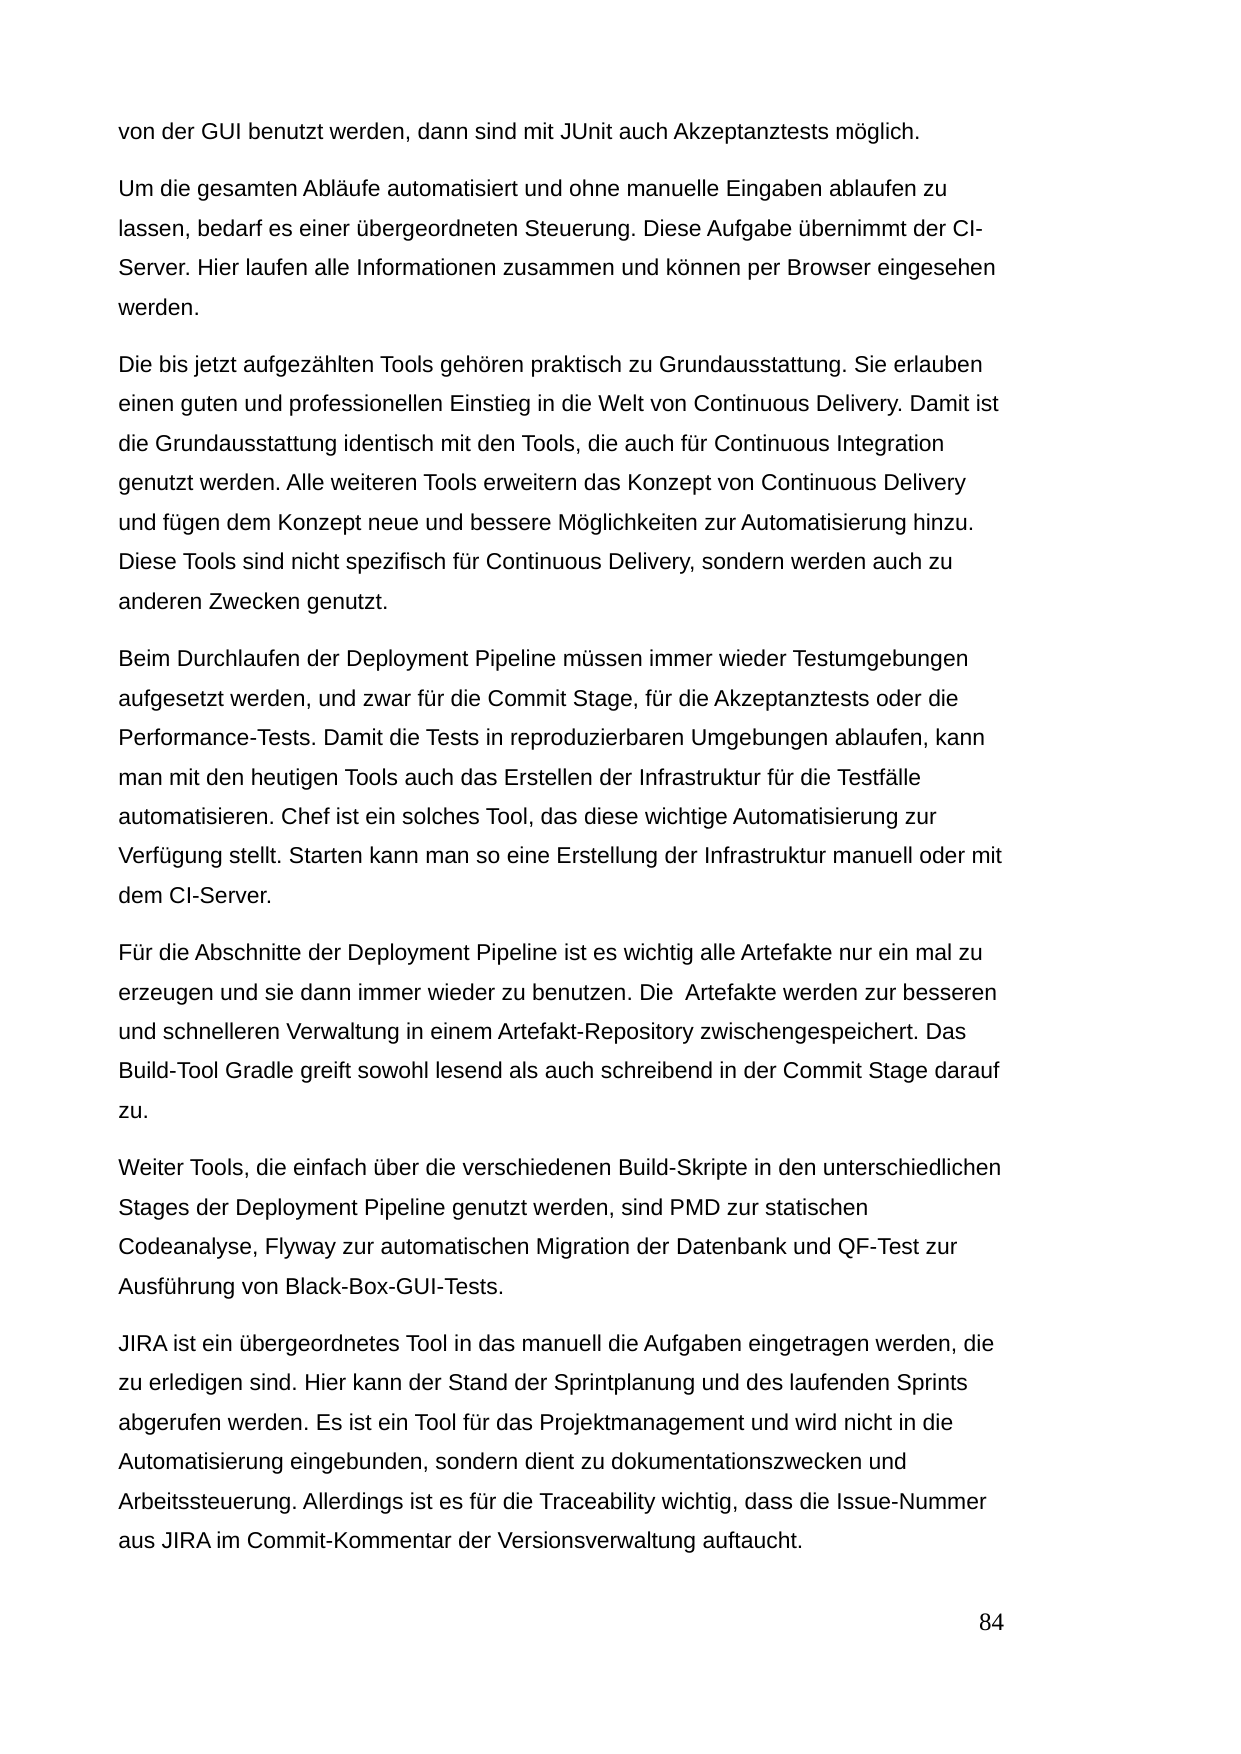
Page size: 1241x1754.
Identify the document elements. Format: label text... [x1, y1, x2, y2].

text Beim Durchlaufen der Deployment Pipeline müssen immer wieder Testumgebungen aufgesetzt werden, und zwar für die Commit Stage, für die Akzeptanztests oder die Performance-Tests. Damit die Tests in reproduzierbaren Umgebungen ablaufen, kann man mit den heutigen Tools auch das Erstellen der Infrastruktur für die Testfälle automatisieren. Chef ist ein solches Tool, das diese wichtige Automatisierung zur Verfügung stellt. Starten kann man so eine Erstellung der Infrastruktur manuell oder mit dem CI-Server. [118, 645, 1004, 908]
text Um die gesamten Abläufe automatisiert und ohne manuelle Eingaben ablaufen zu lassen, bedarf es einer übergeordneten Steuerung. Diese Aufgabe übernimmt der CI-Server. Hier laufen alle Informationen zusammen und können per Browser eingesehen werden. [118, 175, 1004, 320]
text Für die Abschnitte der Deployment Pipeline ist es wichtig alle Artefakte nur ein mal zu erzeugen und sie dann immer wieder zu benutzen. Die Artefakte werden zur besseren und schnelleren Verwaltung in einem Artefakt-Repository zwischengespeichert. Das Build-Tool Gradle greift sowohl lesend als auch schreibend in der Commit Stage darauf zu. [118, 939, 1004, 1123]
text Weiter Tools, die einfach über die verschiedenen Build-Skripte in den unterschiedlichen Stages der Deployment Pipeline genutzt werden, sind PMD zur statischen Codeanalyse, Flyway zur automatischen Migration der Datenbank und QF-Test zur Ausführung von Black-Box-GUI-Tests. [118, 1154, 1004, 1299]
text JIRA ist ein übergeordnetes Tool in das manuell die Aufgaben eingetragen werden, die zu erledigen sind. Hier kann der Stand der Sprintplanung und des laufenden Sprints abgerufen werden. Es ist ein Tool für das Projektmanagement und wird nicht in die Automatisierung eingebunden, sondern dient zu dokumentationszwecken und Arbeitssteuerung. Allerdings ist es für die Traceability wichtig, dass die Issue-Nummer aus JIRA im Commit-Kommentar der Versionsverwaltung auftaucht. [118, 1330, 1004, 1553]
text Die bis jetzt aufgezählten Tools gehören praktisch zu Grundausstattung. Sie erlauben einen guten und professionellen Einstieg in die Welt von Continuous Delivery. Damit ist die Grundausstattung identisch mit den Tools, die auch für Continuous Integration genutzt werden. Alle weiteren Tools erweitern das Konzept von Continuous Delivery und fügen dem Konzept neue und bessere Möglichkeiten zur Automatisierung hinzu. Diese Tools sind nicht spezifisch für Continuous Delivery, sondern werden auch zu anderen Zwecken genutzt. [118, 351, 1004, 614]
text von der GUI benutzt werden, dann sind mit JUnit auch Akzeptanztests möglich. [118, 118, 1004, 144]
